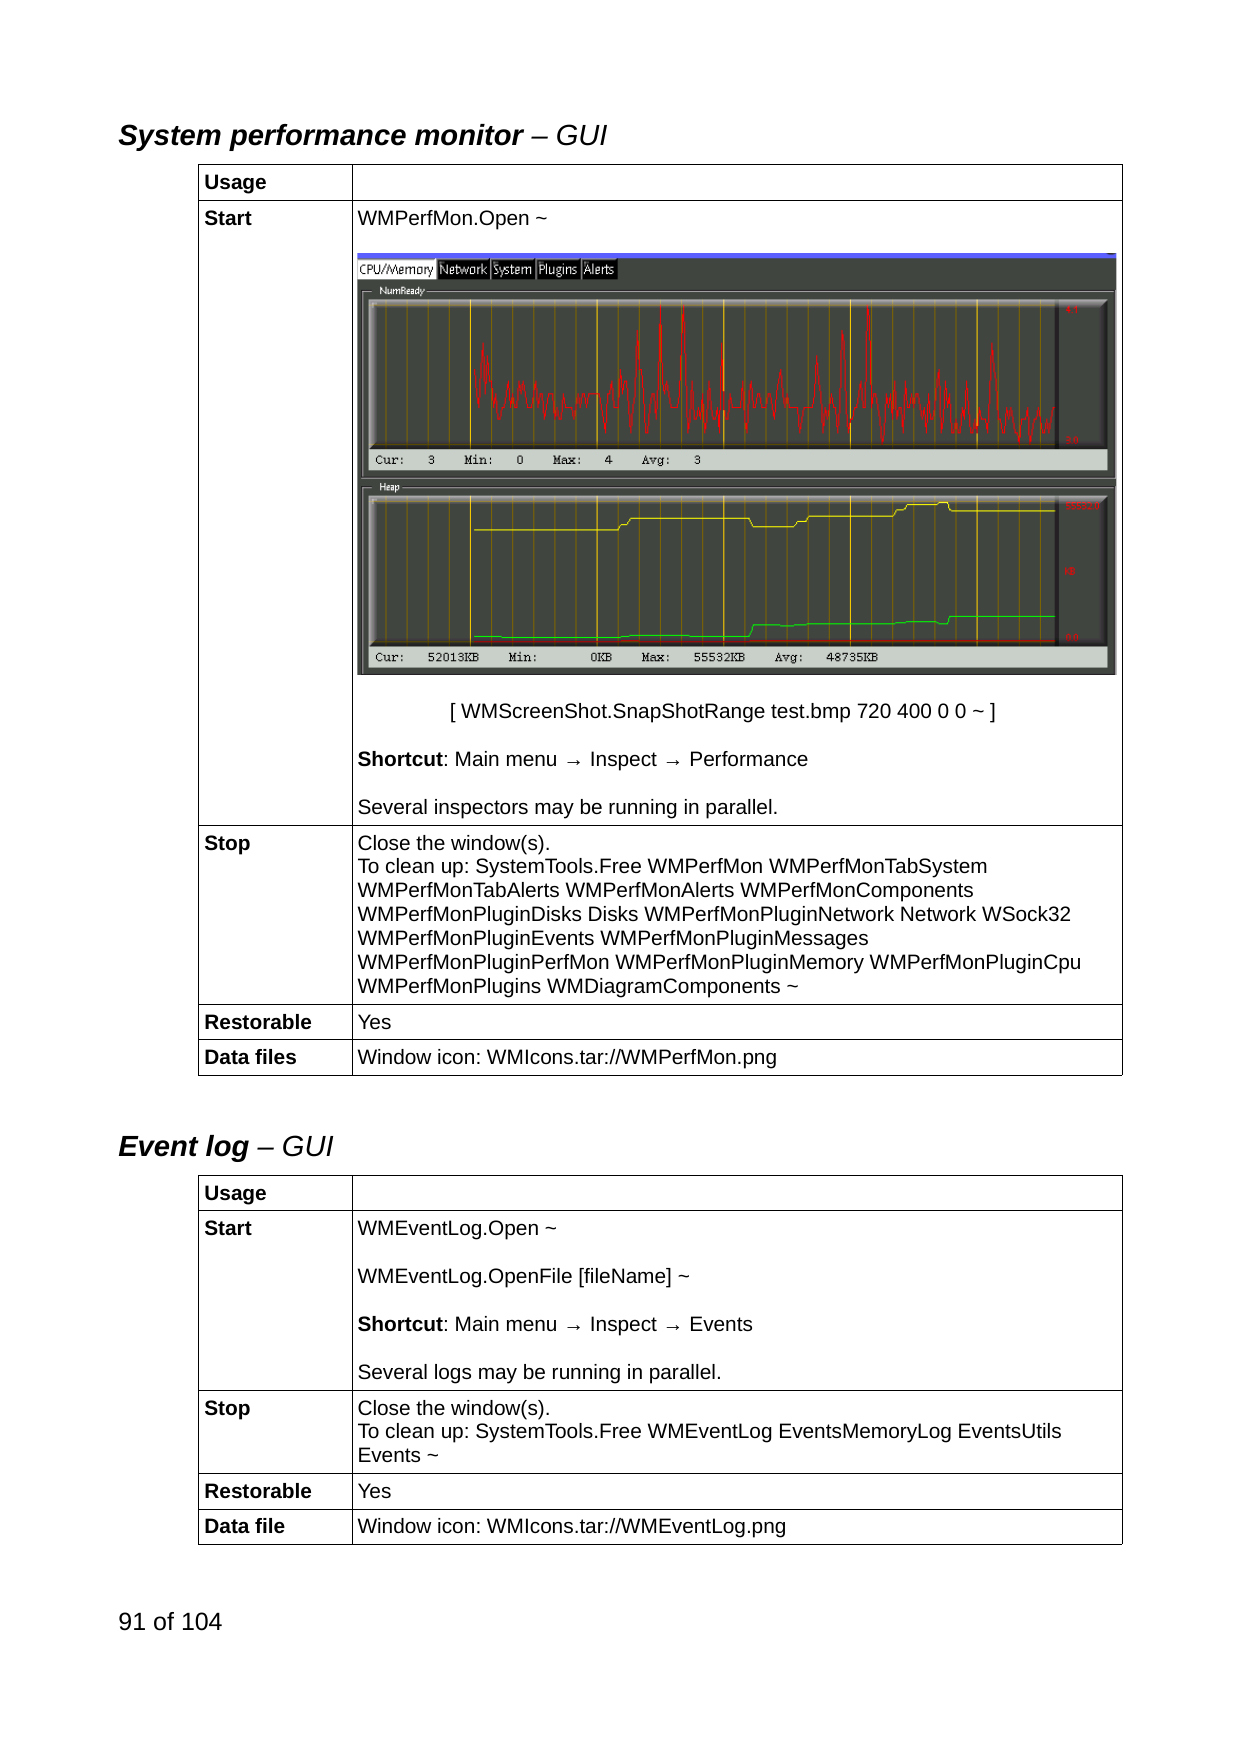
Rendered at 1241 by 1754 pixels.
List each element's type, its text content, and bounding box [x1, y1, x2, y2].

table_cell Stop [199, 826, 352, 1004]
table_cell Stop [199, 1391, 352, 1473]
table_cell Data files [199, 1040, 352, 1075]
table_header [353, 1176, 1122, 1210]
table_cell WMEventLog.Open ~ WMEventLog.OpenFile [fileName] ~ Shortcut: Main menu → Inspect → Events Several logs may be running in parallel. [353, 1211, 1122, 1389]
table_cell Yes [353, 1005, 1122, 1039]
table_cell Restorable [199, 1005, 352, 1039]
table_cell Window icon: WMIcons.tar://WMEventLog.png [353, 1510, 1122, 1544]
table_cell Window icon: WMIcons.tar://WMPerfMon.png [353, 1040, 1122, 1075]
table_cell Close the window(s). To clean up: SystemTools.Free WMPerfMon WMPerfMonTabSystem WMPerfMonTabAlerts WMPerfMonAlerts WMPerfMonComponents WMPerfMonPluginDisks Disks WMPerfMonPluginNetwork Network WSock32 WMPerfMonPluginEvents WMPerfMonPluginMessages WMPerfMonPluginPerfMon WMPerfMonPluginMemory WMPerfMonPluginCpu WMPerfMonPlugins WMDiagramComponents ~ [353, 826, 1122, 1004]
table_header Usage [199, 1176, 352, 1210]
table_cell Yes [353, 1474, 1122, 1508]
table_header [353, 165, 1122, 200]
table_cell Restorable [199, 1474, 352, 1508]
table_header Usage [199, 165, 352, 200]
picture [357, 253, 1117, 675]
subtitle System performance monitor – GUI [118, 118, 1122, 152]
table_cell Close the window(s). To clean up: SystemTools.Free WMEventLog EventsMemoryLog EventsUtils Events ~ [353, 1391, 1122, 1473]
subtitle Event log – GUI [118, 1129, 1122, 1162]
table_cell WMPerfMon.Open ~ [353, 201, 1122, 253]
table_cell Data file [199, 1510, 352, 1544]
table_cell Start [199, 201, 352, 824]
table_cell Start [199, 1211, 352, 1389]
table_cell [ WMScreenShot.SnapShotRange test.bmp 720 400 0 0 ~ ] Shortcut: Main menu → Inspect → Performance Several inspectors may be running in parallel. [353, 254, 1122, 824]
